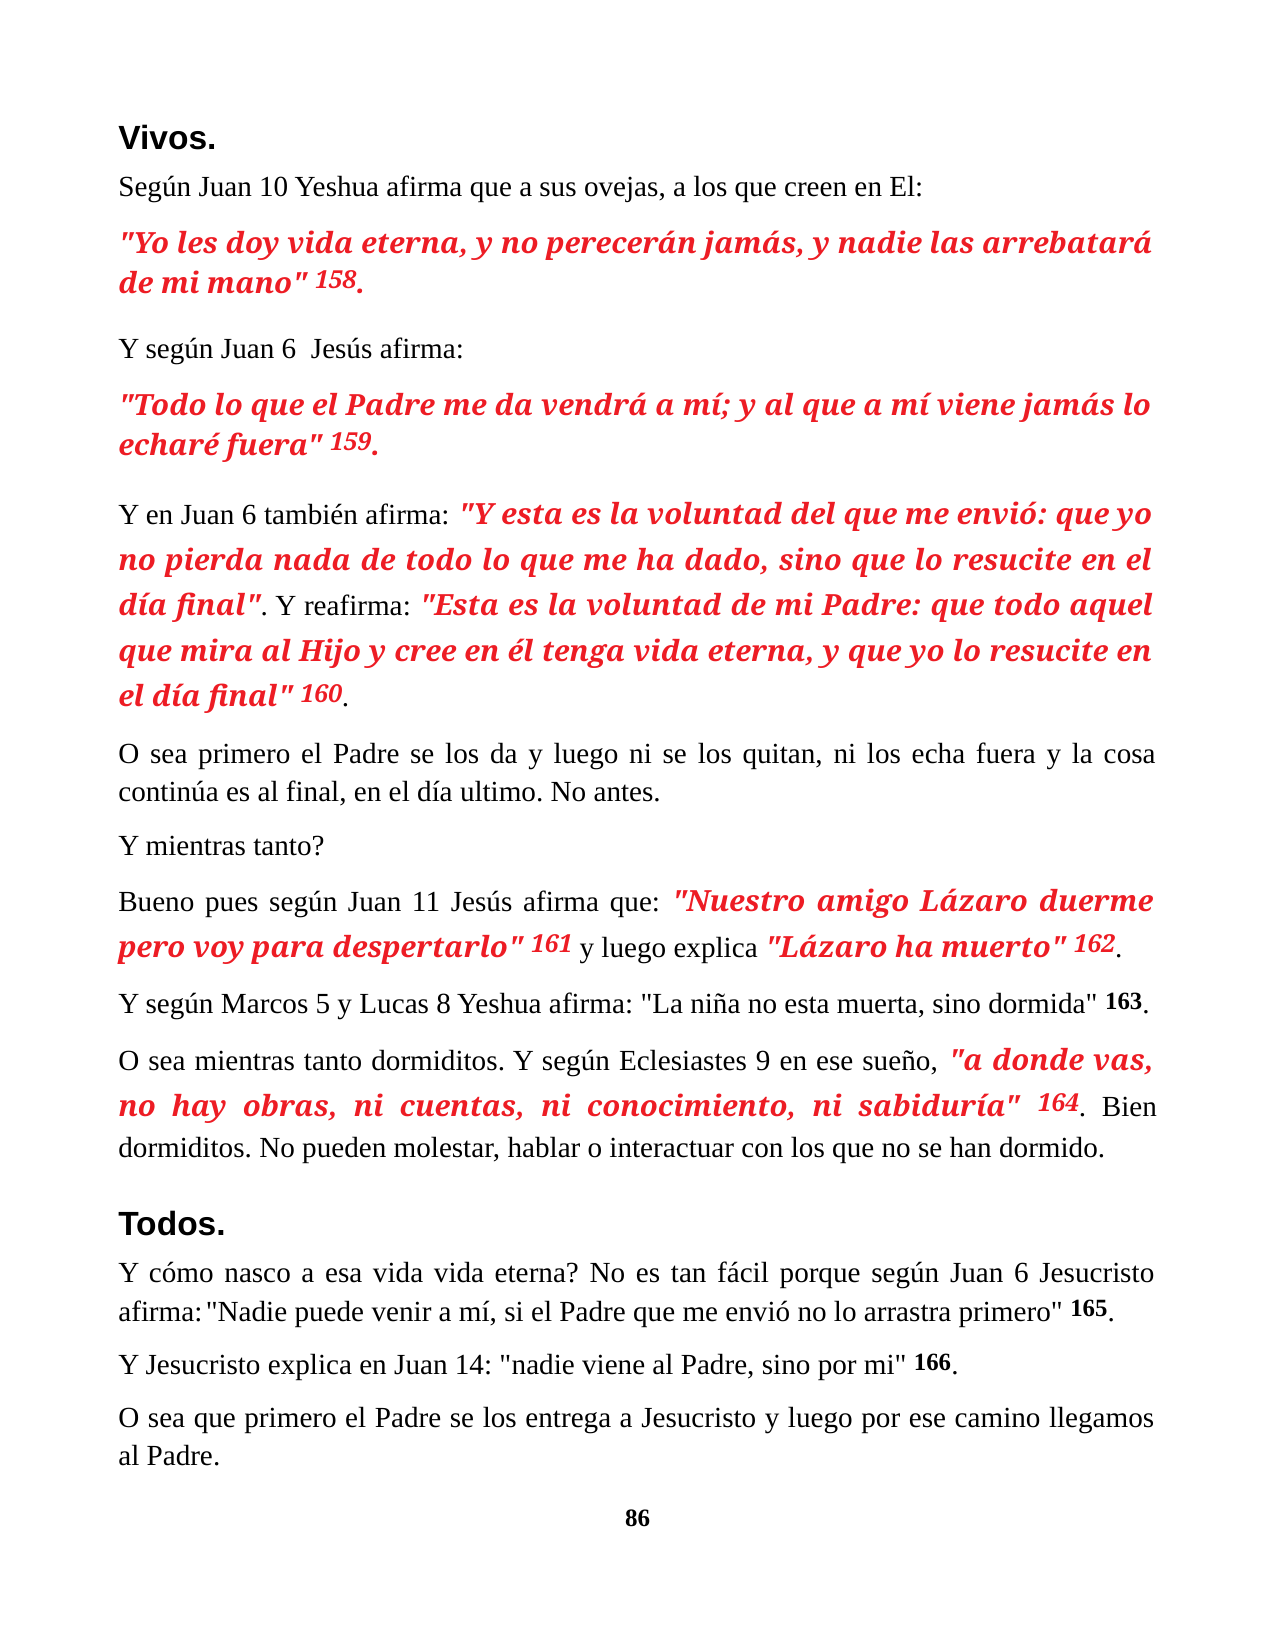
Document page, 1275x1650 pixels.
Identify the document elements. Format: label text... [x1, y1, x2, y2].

text Y en Juan 6 también afirma: "Y esta es la voluntad del que me envió: que yo no pierda nada de todo lo que me ha dado, sino que lo resucite en el día final". Y reafirma: "Esta es la voluntad de mi Padre: que todo aquel que mira al Hijo y cree en él tenga vida eterna, y que yo lo resucite en el día final" . [118, 493, 1157, 715]
text Y cómo nasco a esa vida vida eterna? No es tan fácil porque según Juan 6 Jesucristo afirma: "Nadie puede venir a mí, si el Padre que me envió no lo arrastra primero" . [118, 1255, 1157, 1327]
text O sea primero el Padre se los da y luego ni se los quitan, ni los echa fuera y la cosa continúa es al final, en el día ultimo. No antes. [118, 736, 1157, 808]
subtitle Vivos. [118, 118, 1157, 157]
text Y mientras tanto? [118, 828, 1157, 861]
text O sea mientras tanto dormiditos. Y según Eclesiastes 9 en ese sueño, "a donde vas, no hay obras, ni cuentas, ni conocimiento, ni sabiduría" . Bien dormiditos. No pueden molestar, hablar o interactuar con los que no se han dormido. [118, 1040, 1157, 1163]
text Y según Marcos 5 y Lucas 8 Yeshua afirma: "La niña no esta muerta, sino dormida" . [118, 987, 1157, 1020]
text Y según Juan 6 Jesús afirma: [118, 331, 1157, 365]
text Según Juan 10 Yeshua afirma que a sus ovejas, a los que creen en El: [118, 169, 1157, 203]
text Y Jesucristo explica en Juan 14: "nadie viene al Padre, sino por mi" . [118, 1347, 1157, 1380]
subtitle Todos. [118, 1204, 1157, 1243]
text "Yo les doy vida eterna, y no perecerán jamás, y nadie las arrebatará de mi mano" . [118, 222, 1157, 302]
text O sea que primero el Padre se los entrega a Jesucristo y luego por ese camino llegamos al Padre. [118, 1400, 1157, 1472]
text "Todo lo que el Padre me da vendrá a mí; y al que a mí viene jamás lo echaré fuera" . [118, 384, 1157, 464]
text Bueno pues según Juan 11 Jesús afirma que: "Nuestro amigo Lázaro duerme pero voy para despertarlo" y luego explica "Lázaro ha muerto" . [118, 881, 1157, 966]
